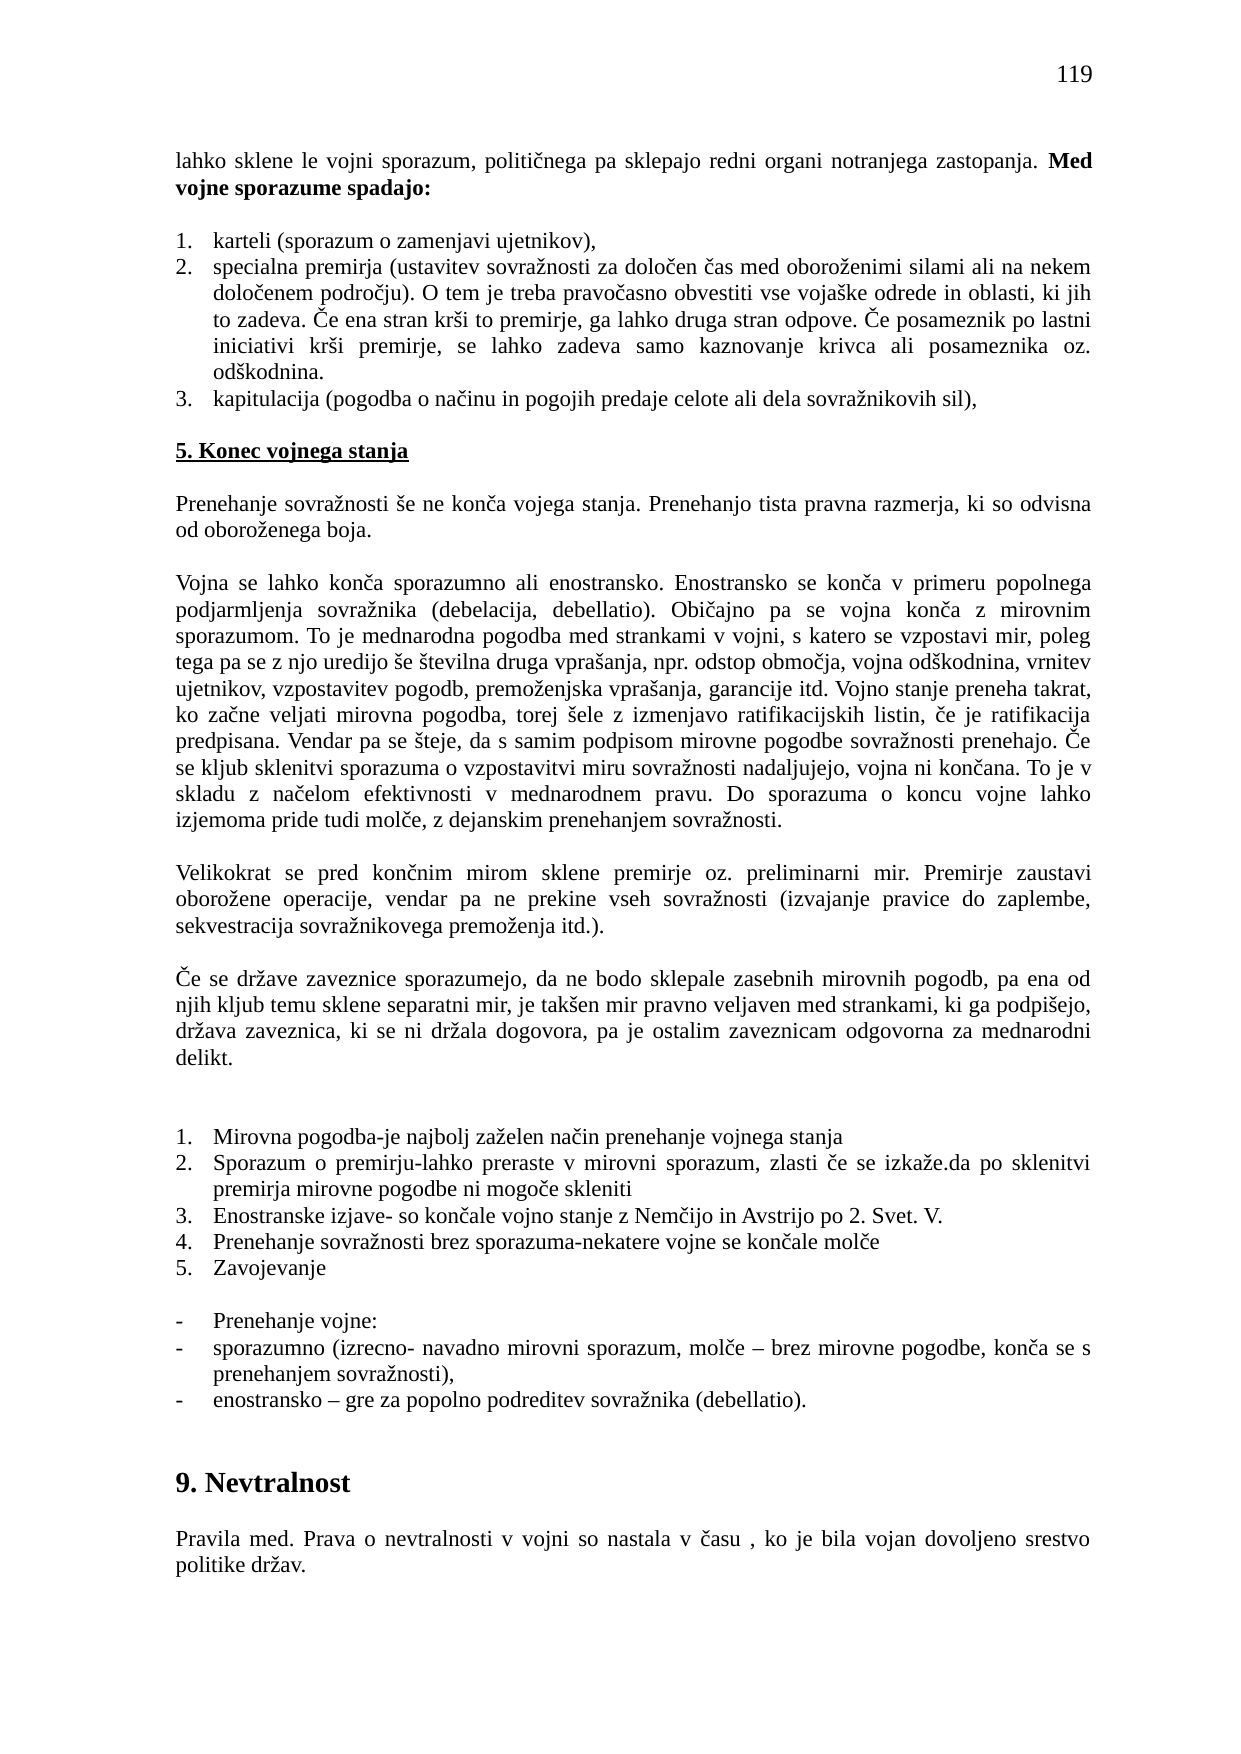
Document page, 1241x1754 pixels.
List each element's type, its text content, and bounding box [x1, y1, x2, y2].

text lahko sklene le vojni sporazum, političnega pa sklepajo redni organi notranjega zastopanja. Med vojne sporazume spadajo: [175, 148, 1093, 200]
text Vojna se lahko konča sporazumno ali enostransko. Enostransko se konča v primeru popolnega podjarmljenja sovražnika (debelacija, debellatio). Običajno pa se vojna konča z mirovnim sporazumom. To je mednarodna pogodba med strankami v vojni, s katero se vzpostavi mir, poleg tega pa se z njo uredijo še številna druga vprašanja, npr. odstop območja, vojna odškodnina, vrnitev ujetnikov, vzpostavitev pogodb, premoženjska vprašanja, garancije itd. Vojno stanje preneha takrat, ko začne veljati mirovna pogodba, torej šele z izmenjavo ratifikacijskih listin, če je ratifikacija predpisana. Vendar pa se šteje, da s samim podpisom mirovne pogodbe sovražnosti prenehajo. Če se kljub sklenitvi sporazuma o vzpostavitvi miru sovražnosti nadaljujejo, vojna ni končana. To je v skladu z načelom efektivnosti v mednarodnem pravu. Do sporazuma o koncu vojne lahko izjemoma pride tudi molče, z dejanskim prenehanjem sovražnosti. [175, 569, 1093, 833]
list karteli (sporazum o zamenjavi ujetnikov), [175, 227, 1093, 253]
list Prenehanje vojne: [175, 1307, 1093, 1333]
text 9. Nevtralnost [175, 1465, 1093, 1499]
list Mirovna pogodba-je najbolj zaželen način prenehanje vojnega stanja [175, 1123, 1093, 1149]
text 5. Konec vojnega stanja [175, 437, 1093, 464]
list Enostranske izjave- so končale vojno stanje z Nemčijo in Avstrijo po 2. Svet. V. [175, 1202, 1093, 1228]
list kapitulacija (pogodba o načinu in pogojih predaje celote ali dela sovražnikovih sil), [175, 385, 1093, 411]
list sporazumno (izrecno- navadno mirovni sporazum, molče – brez mirovne pogodbe, konča se s prenehanjem sovražnosti), [175, 1333, 1093, 1386]
list Sporazum o premirju-lahko preraste v mirovni sporazum, zlasti če se izkaže.da po sklenitvi premirja mirovne pogodbe ni mogoče skleniti [175, 1149, 1093, 1202]
text Velikokrat se pred končnim mirom sklene premirje oz. preliminarni mir. Premirje zaustavi oborožene operacije, vendar pa ne prekine vseh sovražnosti (izvajanje pravice do zaplembe, sekvestracija sovražnikovega premoženja itd.). [175, 859, 1093, 938]
text Če se države zaveznice sporazumejo, da ne bodo sklepale zasebnih mirovnih pogodb, pa ena od njih kljub temu sklene separatni mir, je takšen mir pravno veljaven med strankami, ki ga podpišejo, država zaveznica, ki se ni držala dogovora, pa je ostalim zaveznicam odgovorna za mednarodni delikt. [175, 964, 1093, 1070]
text Prenehanje sovražnosti še ne konča vojega stanja. Prenehanjo tista pravna razmerja, ki so odvisna od oboroženega boja. [175, 490, 1093, 543]
list enostransko – gre za popolno podreditev sovražnika (debellatio). [175, 1386, 1093, 1413]
text Pravila med. Prava o nevtralnosti v vojni so nastala v času , ko je bila vojan dovoljeno srestvo politike držav. [175, 1525, 1093, 1578]
list Zavojevanje [175, 1254, 1093, 1281]
list specialna premirja (ustavitev sovražnosti za določen čas med oboroženimi silami ali na nekem določenem področju). O tem je treba pravočasno obvestiti vse vojaške odrede in oblasti, ki jih to zadeva. Če ena stran krši to premirje, ga lahko druga stran odpove. Če posameznik po lastni iniciativi krši premirje, se lahko zadeva samo kaznovanje krivca ali posameznika oz. odškodnina. [175, 253, 1093, 385]
list Prenehanje sovražnosti brez sporazuma-nekatere vojne se končale molče [175, 1228, 1093, 1254]
